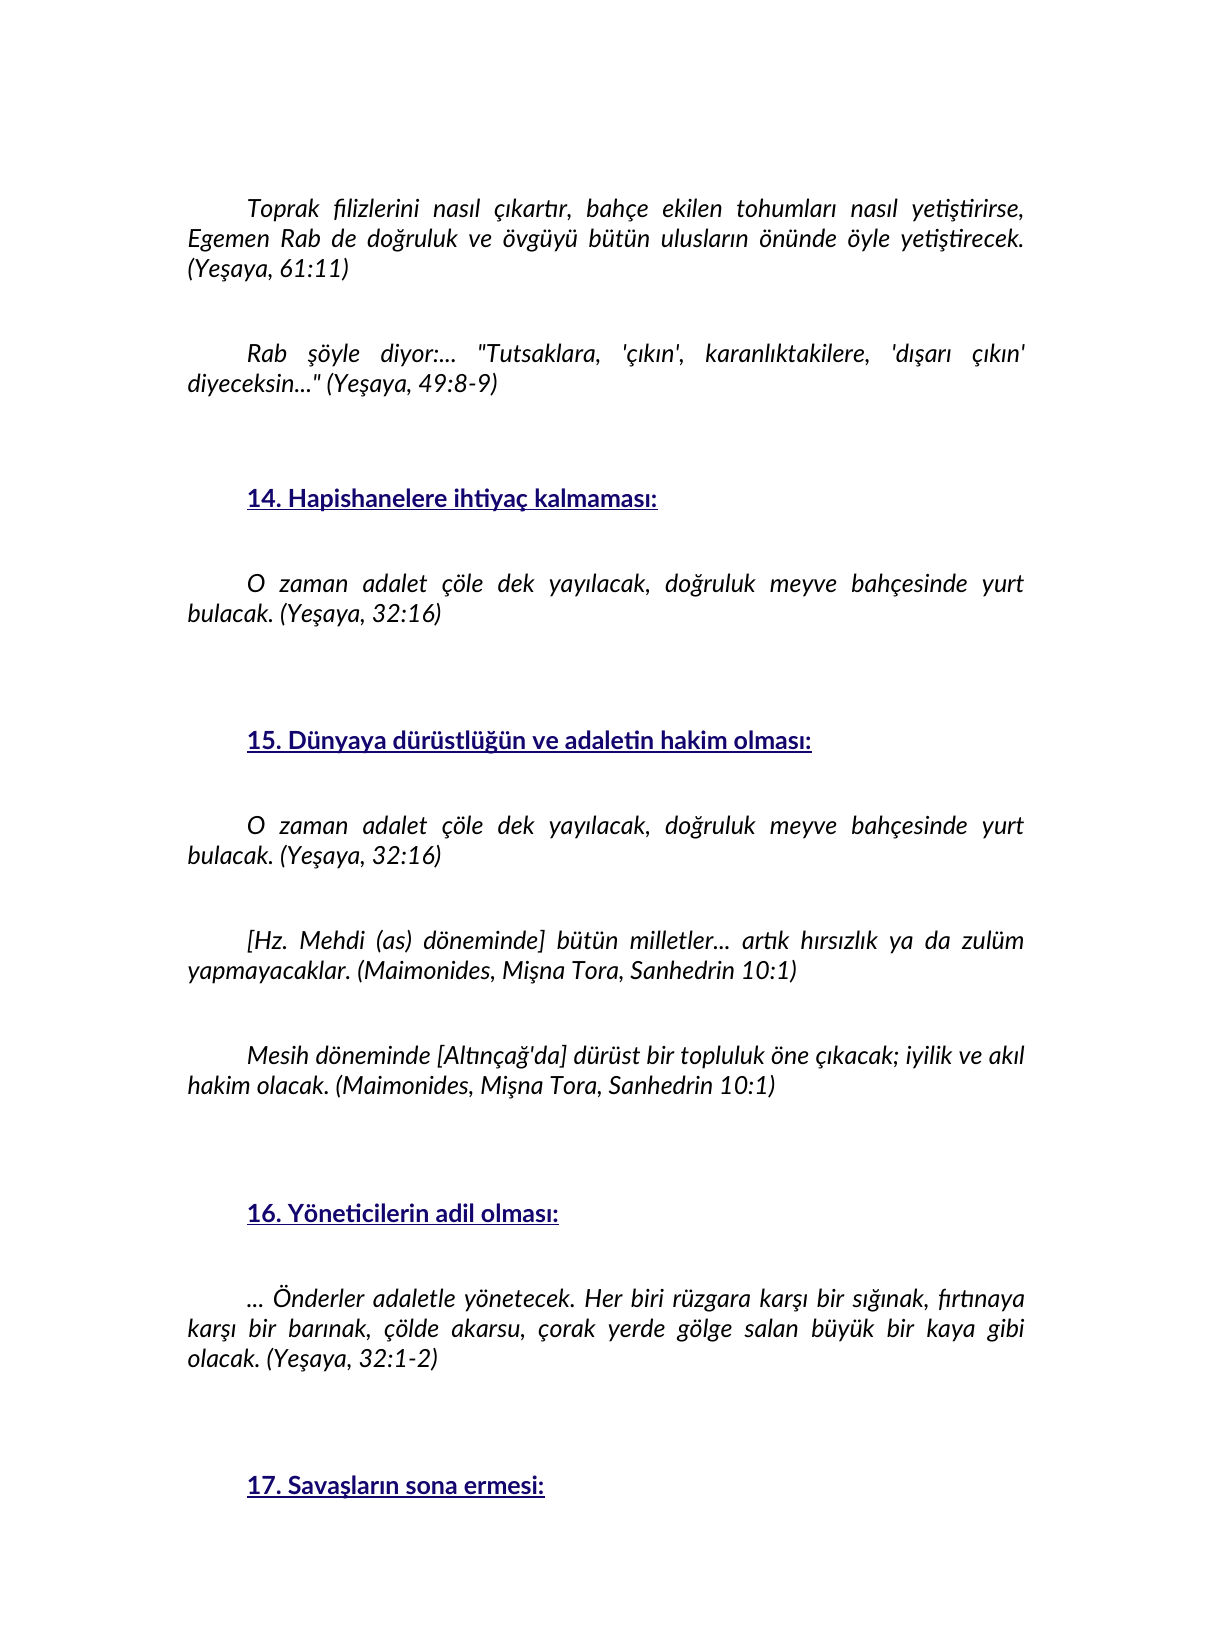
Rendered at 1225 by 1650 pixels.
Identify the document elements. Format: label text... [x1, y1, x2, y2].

text ... Önderler adaletle yönetecek. Her biri rüzgara karşı bir sığınak, fırtınaya karşı bir barınak, çölde akarsu, çorak yerde gölge salan büyük bir kaya gibi olacak. (Yeşaya, 32:1-2) [187, 1282, 1026, 1372]
text 14. Hapishanelere ihtiyaç kalmaması: [187, 482, 1037, 512]
text O zaman adalet çöle dek yayılacak, doğruluk meyve bahçesinde yurt bulacak. (Yeşaya, 32:16) [187, 810, 1026, 870]
text Mesih döneminde [Altınçağ'da] dürüst bir topluluk öne çıkacak; iyilik ve akıl hakim olacak. (Maimonides, Mişna Tora, Sanhedrin 10:1) [187, 1040, 1026, 1100]
text 15. Dünyaya dürüstlüğün ve adaletin hakim olması: [187, 725, 1037, 755]
text Rab şöyle diyor:... "Tutsaklara, 'çıkın', karanlıktakilere, 'dışarı çıkın' diyeceksin..." (Yeşaya, 49:8-9) [187, 337, 1026, 397]
text O zaman adalet çöle dek yayılacak, doğruluk meyve bahçesinde yurt bulacak. (Yeşaya, 32:16) [187, 567, 1026, 627]
text 16. Yöneticilerin adil olması: [187, 1197, 1037, 1227]
text Toprak filizlerini nasıl çıkartır, bahçe ekilen tohumları nasıl yetiştirirse, Egemen Rab de doğruluk ve övgüyü bütün ulusların önünde öyle yetiştirecek. (Yeşaya, 61:11) [187, 192, 1026, 282]
text [Hz. Mehdi (as) döneminde] bütün milletler... artık hırsızlık ya da zulüm yapmayacaklar. (Maimonides, Mişna Tora, Sanhedrin 10:1) [187, 925, 1026, 985]
text 17. Savaşların sona ermesi: [187, 1470, 1037, 1500]
